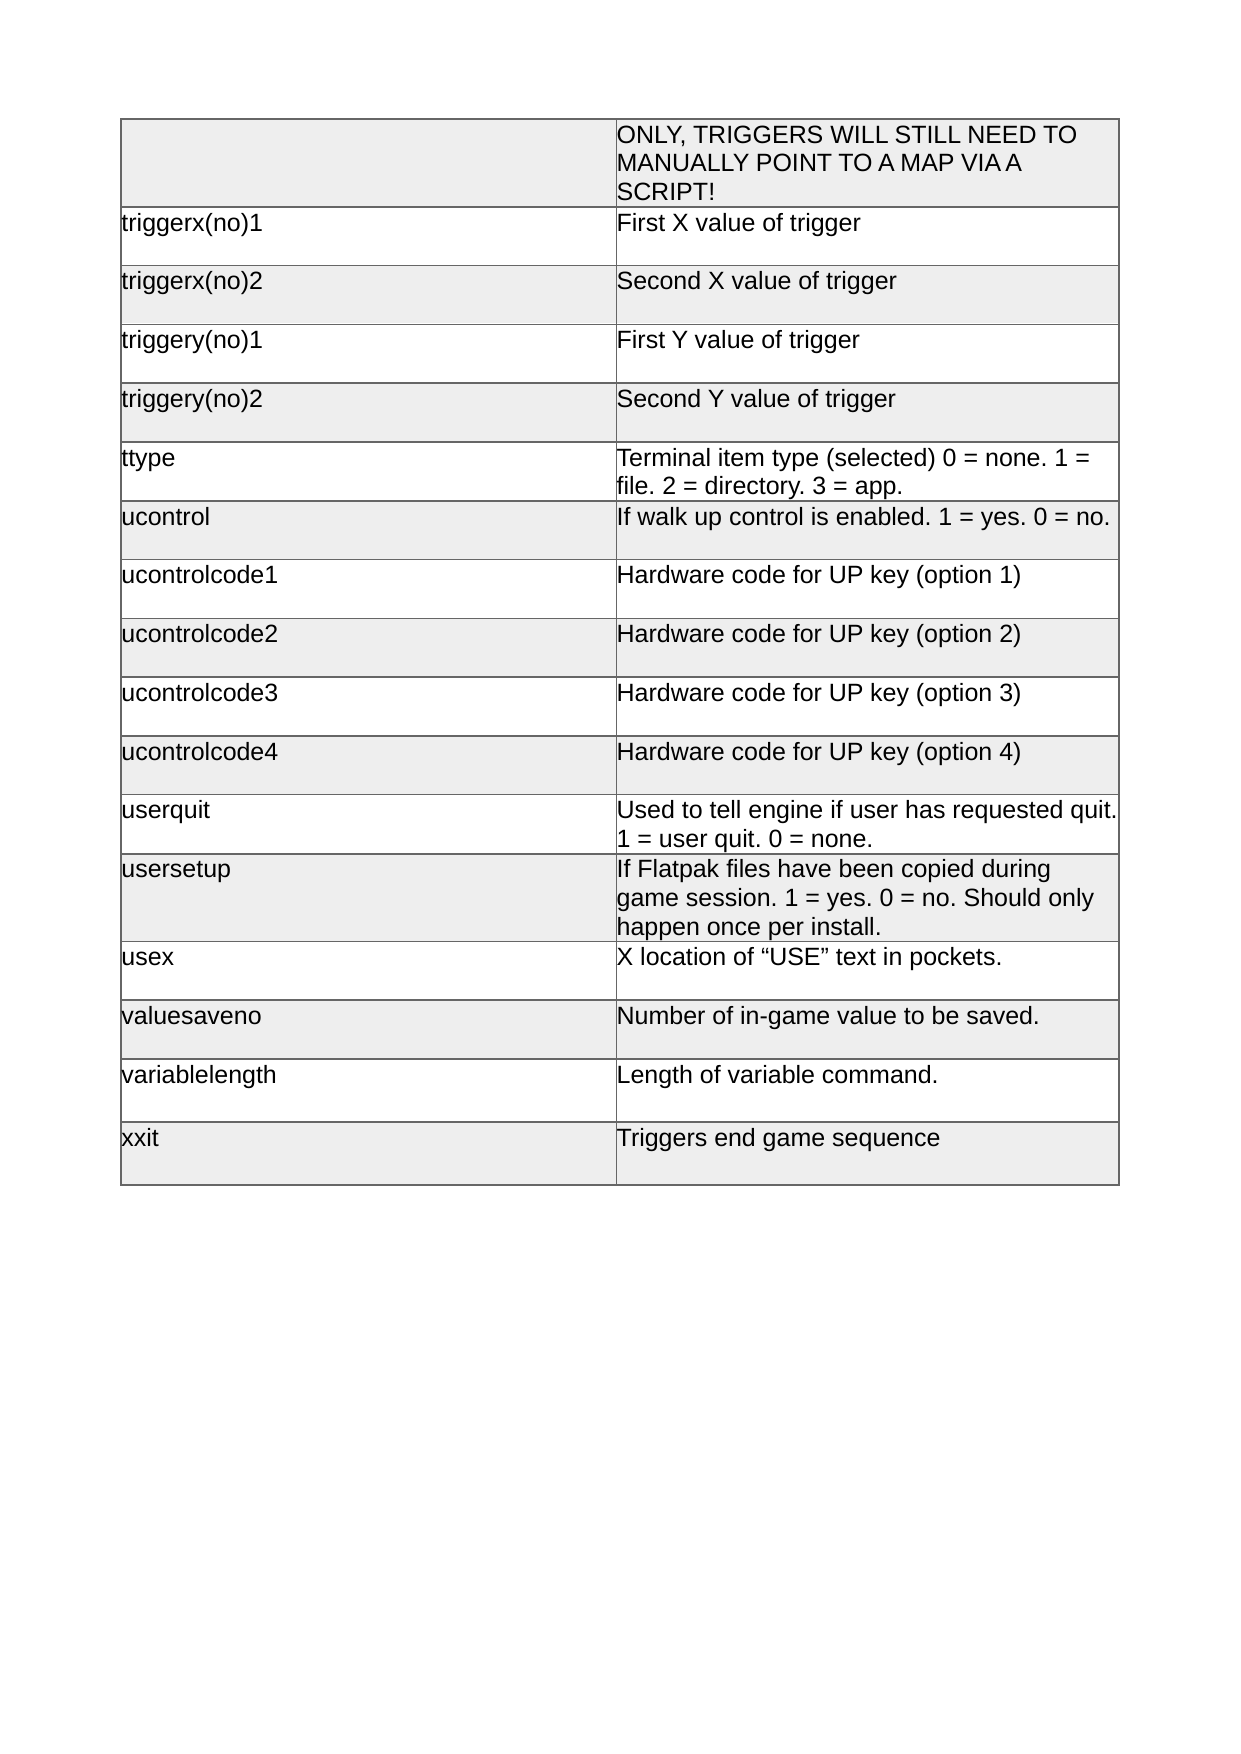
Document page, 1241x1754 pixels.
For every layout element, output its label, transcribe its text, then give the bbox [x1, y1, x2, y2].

table_cell [122, 120, 616, 206]
table_cell triggery(no)1 [122, 325, 616, 382]
table_cell Number of in-game value to be saved. [617, 1001, 1118, 1058]
table_cell Second Y value of trigger [617, 384, 1118, 441]
table_cell Hardware code for UP key (option 3) [617, 678, 1118, 735]
table_cell usex [122, 942, 616, 999]
table_cell xxit [122, 1123, 616, 1184]
table_cell ONLY, TRIGGERS WILL STILL NEED TO MANUALLY POINT TO A MAP VIA A SCRIPT! [617, 120, 1118, 206]
table_cell If walk up control is enabled. 1 = yes. 0 = no. [617, 502, 1118, 559]
table_cell triggery(no)2 [122, 384, 616, 441]
table_cell First Y value of trigger [617, 325, 1118, 382]
table_cell Used to tell engine if user has requested quit. 1 = user quit. 0 = none. [617, 795, 1118, 853]
table_cell triggerx(no)1 [122, 208, 616, 265]
table_cell Length of variable command. [617, 1060, 1118, 1121]
table_cell ucontrol [122, 502, 616, 559]
table_cell Triggers end game sequence [617, 1123, 1118, 1184]
table_cell variablelength [122, 1060, 616, 1121]
table_cell ucontrolcode3 [122, 678, 616, 735]
table_cell triggerx(no)2 [122, 266, 616, 323]
table_cell X location of “USE” text in pockets. [617, 942, 1118, 999]
table_cell userquit [122, 795, 616, 853]
table_cell Hardware code for UP key (option 4) [617, 737, 1118, 794]
table_cell ucontrolcode2 [122, 619, 616, 676]
table_cell Terminal item type (selected) 0 = none. 1 = file. 2 = directory. 3 = app. [617, 443, 1118, 500]
table_cell ucontrolcode4 [122, 737, 616, 794]
table_cell Hardware code for UP key (option 1) [617, 560, 1118, 617]
table_cell usersetup [122, 855, 616, 941]
table_cell valuesaveno [122, 1001, 616, 1058]
table_cell ttype [122, 443, 616, 500]
table_cell Hardware code for UP key (option 2) [617, 619, 1118, 676]
table_cell If Flatpak files have been copied during game session. 1 = yes. 0 = no. Should only happen once per install. [617, 855, 1118, 941]
table_cell ucontrolcode1 [122, 560, 616, 617]
table_cell First X value of trigger [617, 208, 1118, 265]
table_cell Second X value of trigger [617, 266, 1118, 323]
